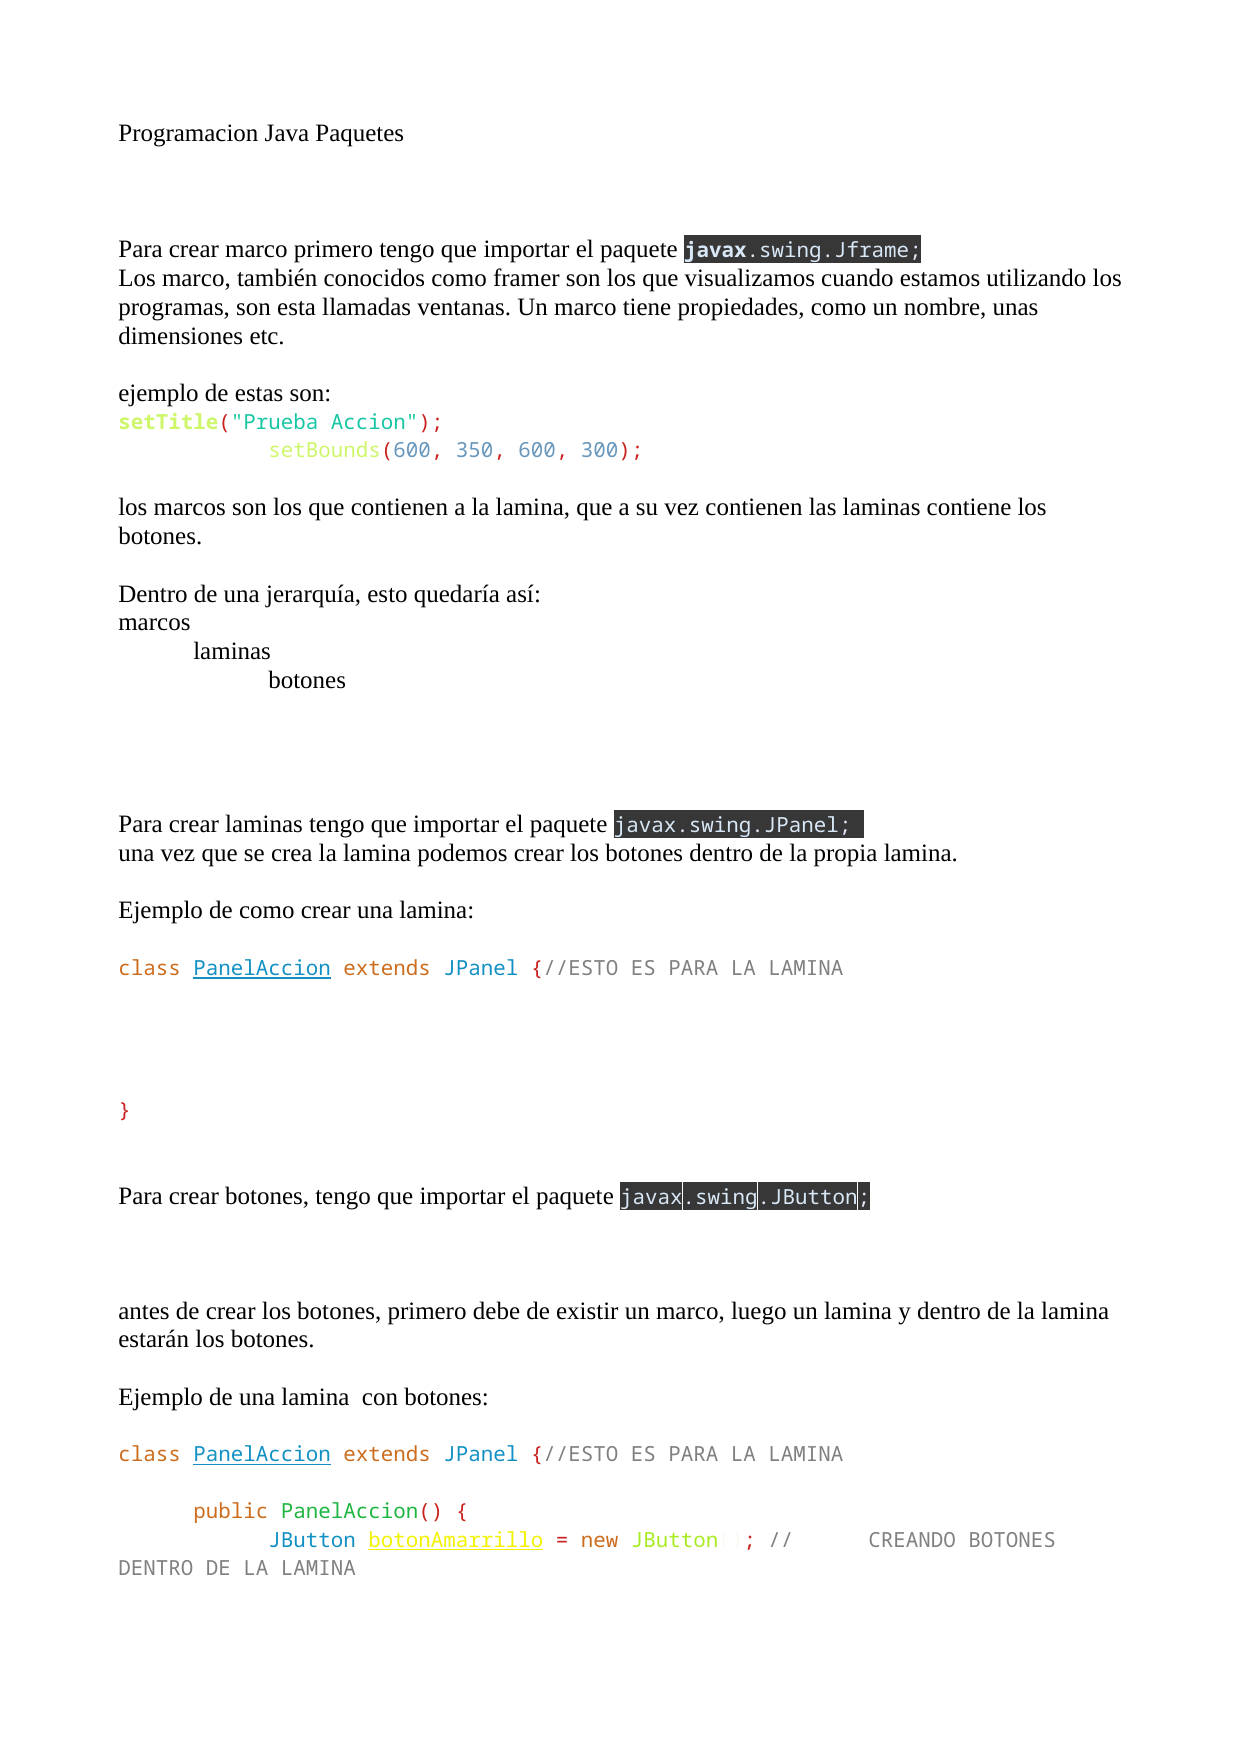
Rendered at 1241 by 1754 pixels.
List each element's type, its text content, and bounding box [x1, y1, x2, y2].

text public PanelAccion() { [118, 1496, 1122, 1525]
text Ejemplo de una lamina con botones: [118, 1382, 1122, 1411]
text Para crear marco primero tengo que importar el paquete javax.swing.Jframe; [118, 234, 1122, 263]
text Para crear laminas tengo que importar el paquete javax.swing.JPanel; [118, 809, 1122, 838]
text Para crear botones, tengo que importar el paquete javax.swing.JButton; [118, 1181, 1122, 1210]
text } [118, 1095, 1122, 1124]
text botones [118, 665, 1122, 694]
text ejemplo de estas son: [118, 378, 1122, 407]
text una vez que se crea la lamina podemos crear los botones dentro de la propia lamina. [118, 838, 1122, 867]
text class PanelAccion extends JPanel {//ESTO ES PARA LA LAMINA [118, 953, 1122, 982]
text Ejemplo de como crear una lamina: [118, 896, 1122, 924]
text Los marco, también conocidos como framer son los que visualizamos cuando estamos utilizando los programas, son esta llamadas ventanas. Un marco tiene propiedades, como un nombre, unas dimensiones etc. [118, 263, 1122, 349]
text setTitle("Prueba Accion"); [118, 407, 1122, 436]
text laminas [118, 636, 1122, 665]
text Dentro de una jerarquía, esto quedaría así: [118, 579, 1122, 607]
text los marcos son los que contienen a la lamina, que a su vez contienen las laminas contiene los botones. [118, 492, 1122, 550]
text antes de crear los botones, primero debe de existir un marco, luego un lamina y dentro de la lamina estarán los botones. [118, 1296, 1122, 1353]
text marcos [118, 607, 1122, 636]
text JButton botonAmarrillo = new JButton(); // CREANDO BOTONES DENTRO DE LA LAMINA [118, 1525, 1122, 1582]
text setBounds(600, 350, 600, 300); [118, 436, 1122, 464]
text class PanelAccion extends JPanel {//ESTO ES PARA LA LAMINA [118, 1439, 1122, 1468]
